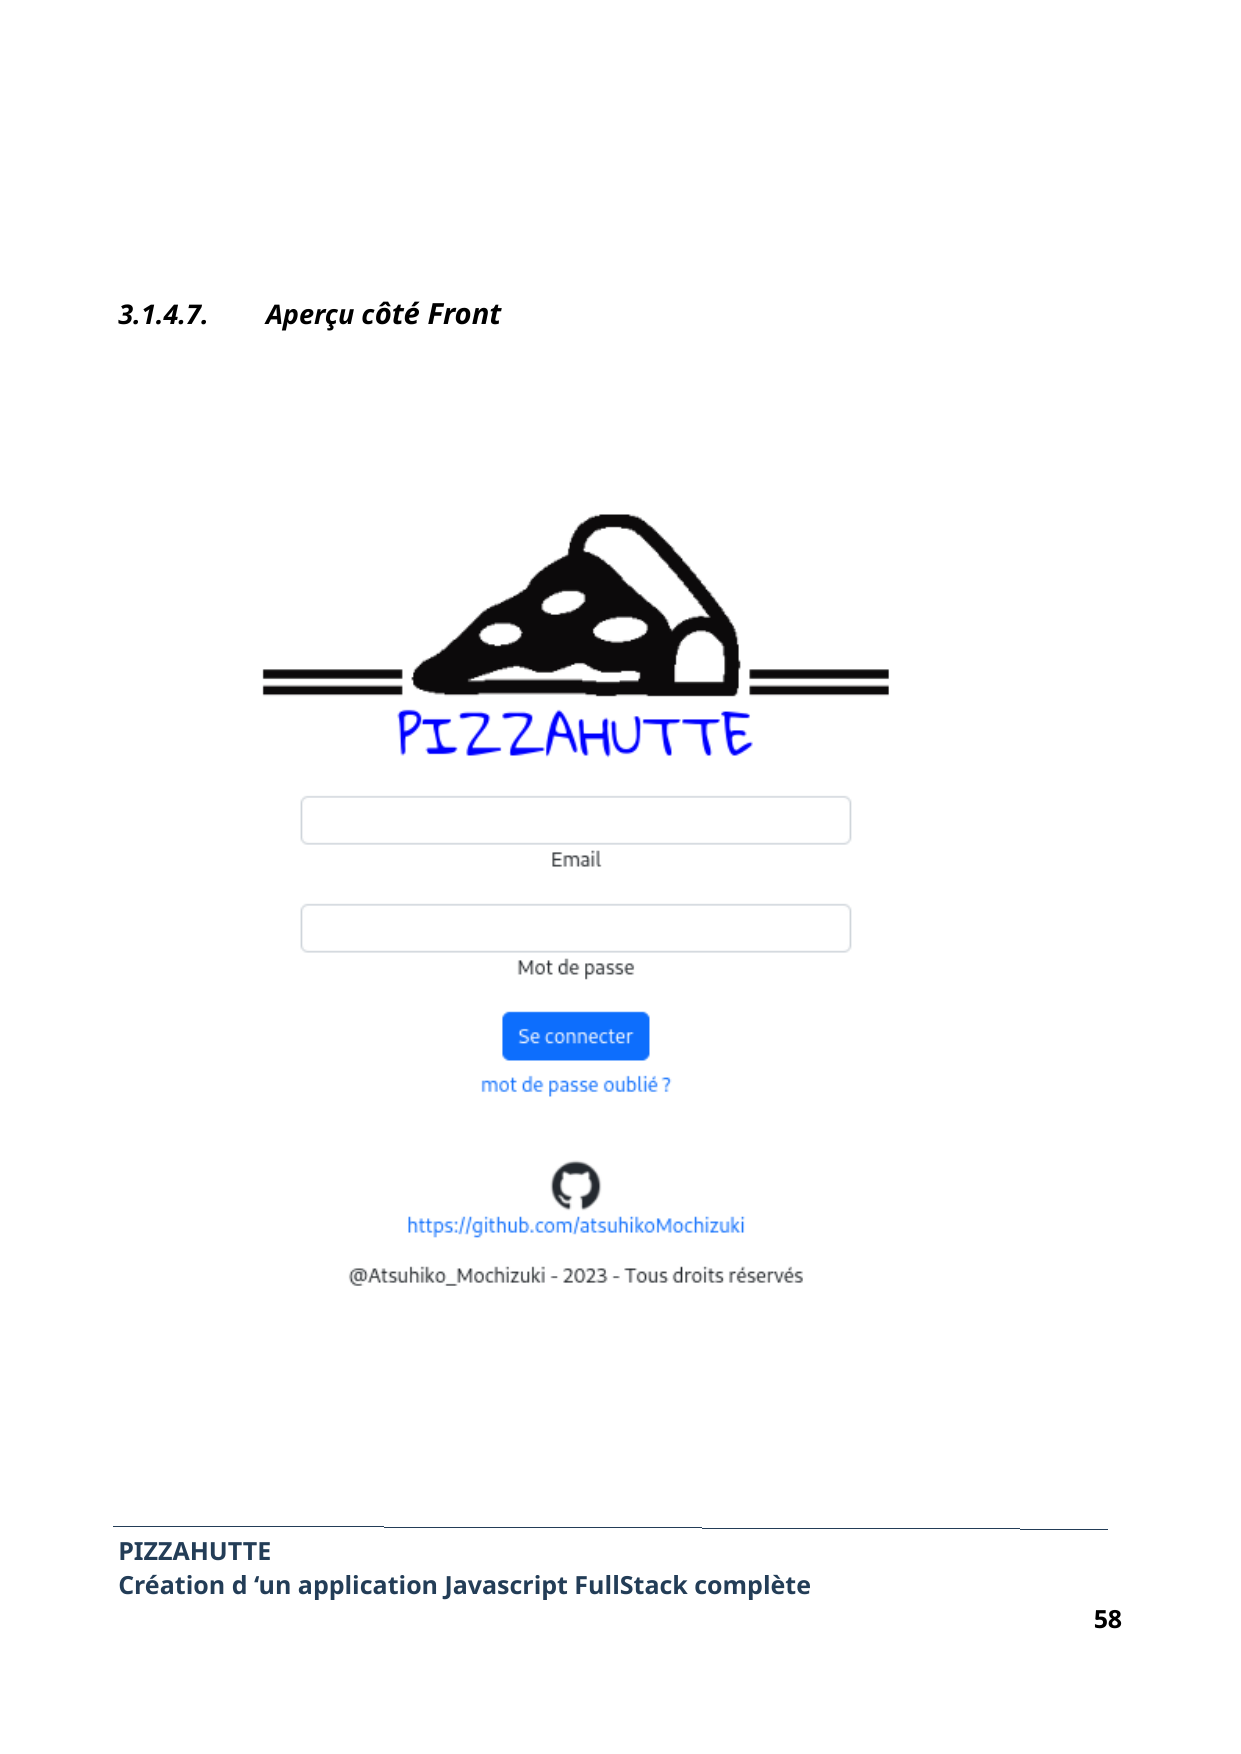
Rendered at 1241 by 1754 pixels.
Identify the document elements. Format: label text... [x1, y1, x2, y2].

subtitle Aperçu côté Front [118, 294, 1122, 333]
picture [229, 507, 925, 1347]
